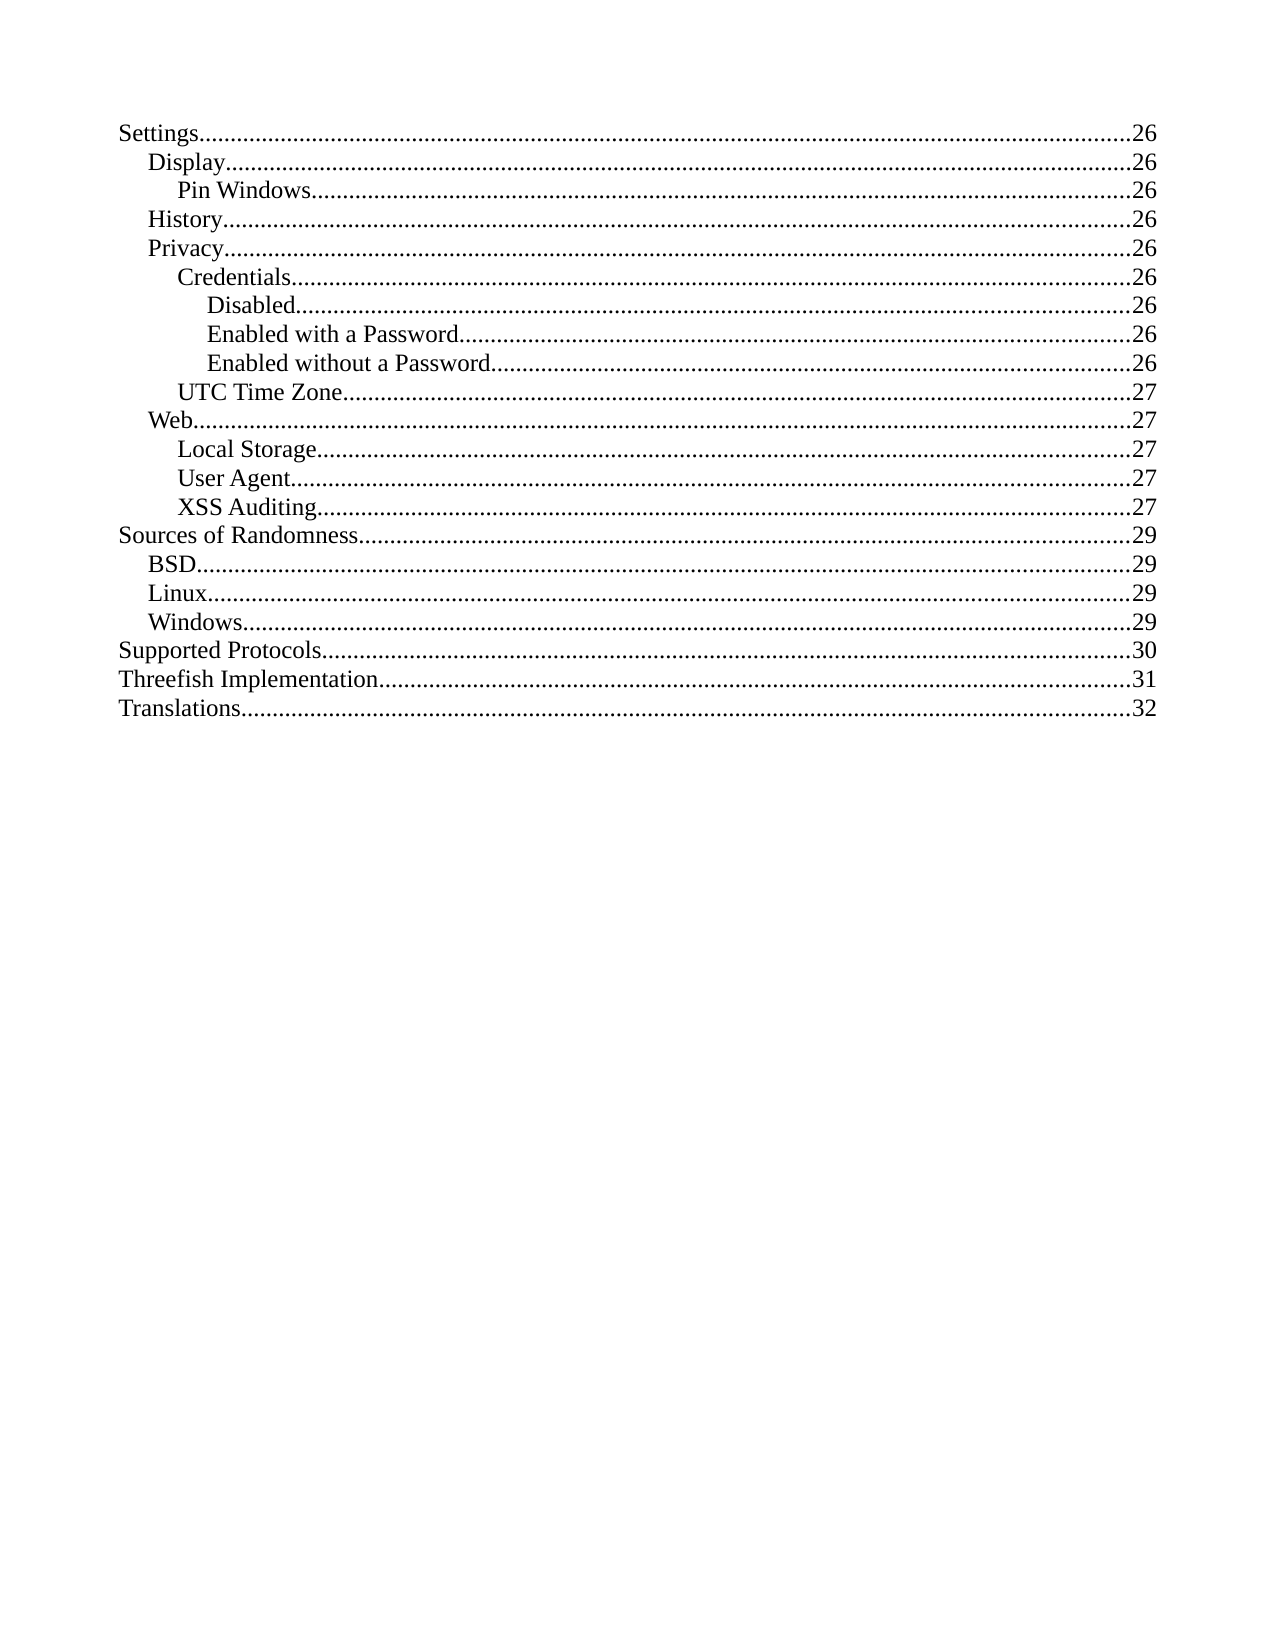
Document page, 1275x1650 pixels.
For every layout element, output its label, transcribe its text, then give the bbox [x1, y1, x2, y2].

text Credentials 26 [177, 262, 1157, 291]
text Linux 29 [148, 578, 1157, 607]
text Settings 26 [118, 118, 1157, 147]
text Local Storage 27 [177, 434, 1157, 463]
text Sources of Randomness 29 [118, 521, 1157, 549]
text BSD 29 [148, 549, 1157, 578]
text Windows 29 [148, 607, 1157, 636]
text XSS Auditing 27 [177, 492, 1157, 521]
text Supported Protocols 30 [118, 636, 1157, 664]
text Disabled 26 [207, 291, 1157, 319]
text Threefish Implementation 31 [118, 664, 1157, 693]
text Privacy 26 [148, 233, 1157, 262]
text UTC Time Zone 27 [177, 377, 1157, 406]
text Web 27 [148, 406, 1157, 434]
text Enabled without a Password 26 [207, 348, 1157, 377]
text History 26 [148, 204, 1157, 233]
text User Agent 27 [177, 463, 1157, 492]
text Enabled with a Password 26 [207, 319, 1157, 348]
text Pin Windows 26 [177, 176, 1157, 204]
text Display 26 [148, 147, 1157, 176]
text Translations 32 [118, 693, 1157, 722]
